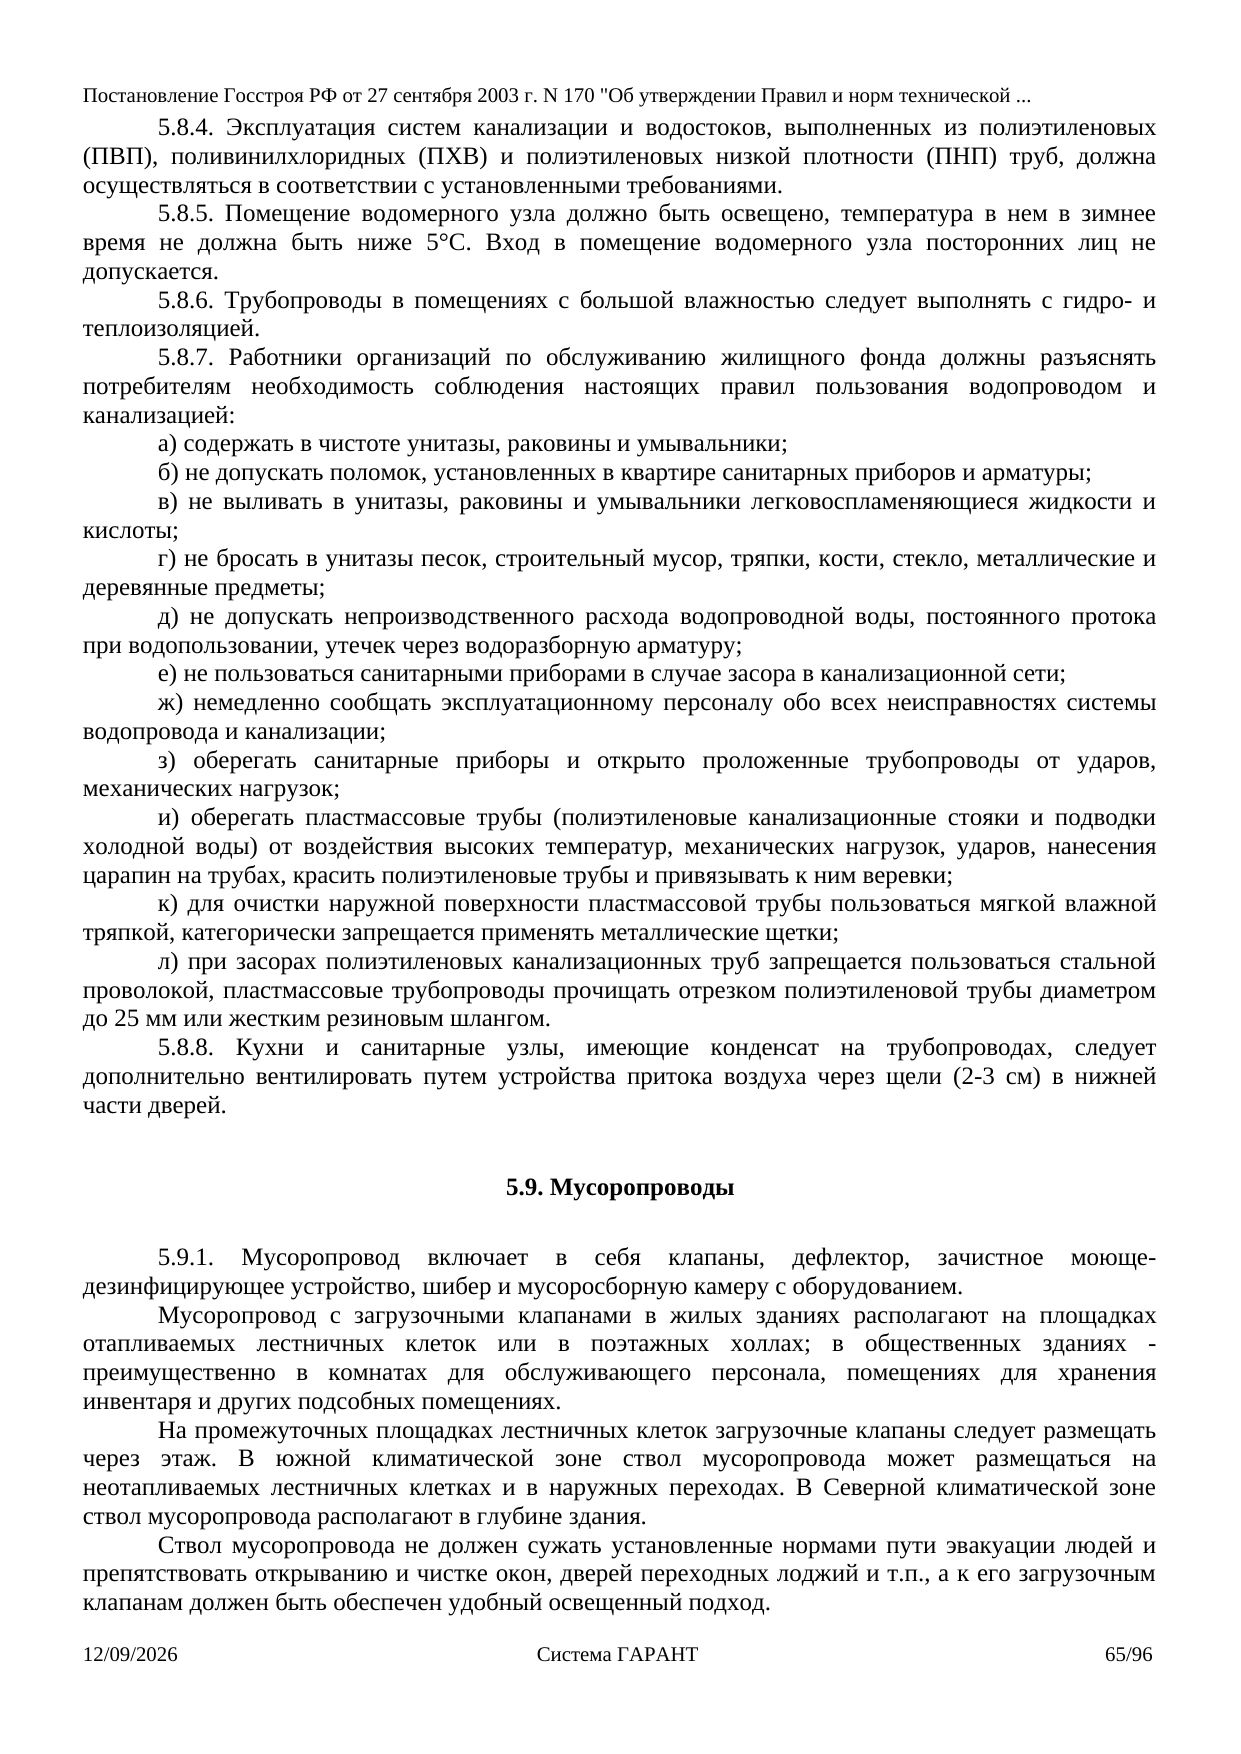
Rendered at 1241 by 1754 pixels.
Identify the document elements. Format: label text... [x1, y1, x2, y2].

text На промежуточных площадках лестничных клеток загрузочные клапаны следует размещать через этаж. В южной климатической зоне ствол мусоропровода может размещаться на неотапливаемых лестничных клетках и в наружных переходах. В Северной климатической зоне ствол мусоропровода располагают в глубине здания. [83, 1415, 1157, 1530]
text г) не бросать в унитазы песок, строительный мусор, тряпки, кости, стекло, металлические и деревянные предметы; [83, 543, 1157, 601]
text 5.8.4. Эксплуатация систем канализации и водостоков, выполненных из полиэтиленовых (ПВП), поливинилхлоридных (ПХВ) и полиэтиленовых низкой плотности (ПНП) труб, должна осуществляться в соответствии с установленными требованиями. [83, 112, 1157, 198]
text Мусоропровод с загрузочными клапанами в жилых зданиях располагают на площадках отапливаемых лестничных клеток или в поэтажных холлах; в общественных зданиях - преимущественно в комнатах для обслуживающего персонала, помещениях для хранения инвентаря и других подсобных помещениях. [83, 1300, 1157, 1415]
text 5.9.1. Мусоропровод включает в себя клапаны, дефлектор, зачистное моюще-дезинфицирующее устройство, шибер и мусоросборную камеру с оборудованием. [83, 1242, 1157, 1300]
text в) не выливать в унитазы, раковины и умывальники легковоспламеняющиеся жидкости и кислоты; [83, 486, 1157, 543]
text д) не допускать непроизводственного расхода водопроводной воды, постоянного протока при водопользовании, утечек через водоразборную арматуру; [83, 601, 1157, 658]
text к) для очистки наружной поверхности пластмассовой трубы пользоваться мягкой влажной тряпкой, категорически запрещается применять металлические щетки; [83, 888, 1157, 946]
text а) содержать в чистоте унитазы, раковины и умывальники; [83, 428, 1157, 457]
text и) оберегать пластмассовые трубы (полиэтиленовые канализационные стояки и подводки холодной воды) от воздействия высоких температур, механических нагрузок, ударов, нанесения царапин на трубах, красить полиэтиленовые трубы и привязывать к ним веревки; [83, 802, 1157, 888]
text б) не допускать поломок, установленных в квартире санитарных приборов и арматуры; [83, 457, 1157, 486]
text 5.8.5. Помещение водомерного узла должно быть освещено, температура в нем в зимнее время не должна быть ниже 5°С. Вход в помещение водомерного узла посторонних лиц не допускается. [83, 198, 1157, 285]
text Ствол мусоропровода не должен сужать установленные нормами пути эвакуации людей и препятствовать открыванию и чистке окон, дверей переходных лоджий и т.п., а к его загрузочным клапанам должен быть обеспечен удобный освещенный подход. [83, 1530, 1157, 1616]
text з) оберегать санитарные приборы и открыто проложенные трубопроводы от ударов, механических нагрузок; [83, 745, 1157, 802]
text ж) немедленно сообщать эксплуатационному персоналу обо всех неисправностях системы водопровода и канализации; [83, 687, 1157, 745]
text 5.8.8. Кухни и санитарные узлы, имеющие конденсат на трубопроводах, следует дополнительно вентилировать путем устройства притока воздуха через щели (2-3 см) в нижней части дверей. [83, 1032, 1157, 1118]
text 5.8.7. Работники организаций по обслуживанию жилищного фонда должны разъяснять потребителям необходимость соблюдения настоящих правил пользования водопроводом и канализацией: [83, 342, 1157, 428]
text 5.8.6. Трубопроводы в помещениях с большой влажностью следует выполнять с гидро- и теплоизоляцией. [83, 285, 1157, 342]
subtitle 5.9. Мусоропроводы [83, 1172, 1157, 1201]
text е) не пользоваться санитарными приборами в случае засора в канализационной сети; [83, 658, 1157, 687]
text л) при засорах полиэтиленовых канализационных труб запрещается пользоваться стальной проволокой, пластмассовые трубопроводы прочищать отрезком полиэтиленовой трубы диаметром до 25 мм или жестким резиновым шлангом. [83, 946, 1157, 1032]
